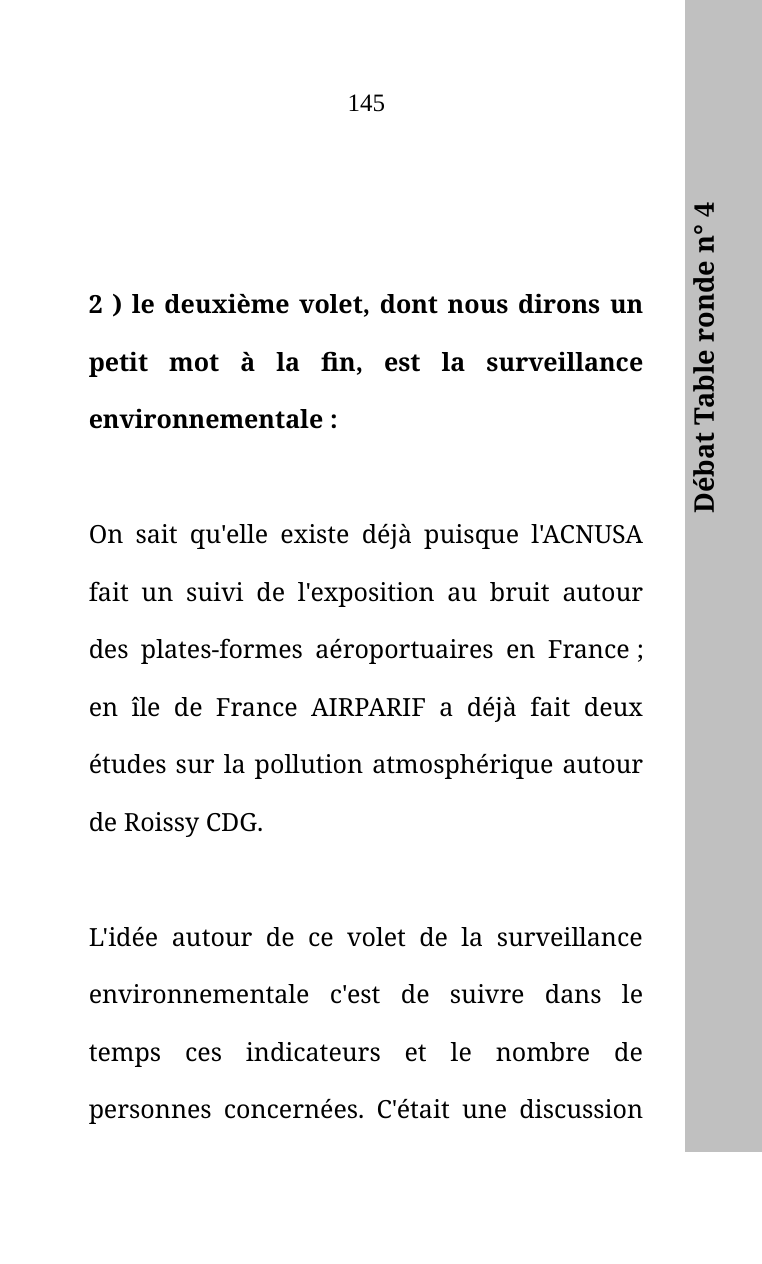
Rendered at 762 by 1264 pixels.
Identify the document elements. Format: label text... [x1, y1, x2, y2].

text Débat Table ronde n° 4 [685, 187, 762, 513]
text L'idée autour de ce volet de la surveillance environnementale c'est de suivre dans le temps ces indicateurs et le nombre de personnes concernées. C'était une discussion [88, 896, 644, 1126]
text 2 ) le deuxième volet, dont nous dirons un petit mot à la fin, est la surveillance environnementale : [88, 264, 644, 436]
text On sait qu'elle existe déjà puisque l'ACNUSA fait un suivi de l'exposition au bruit autour des plates-formes aéroportuaires en France ; en île de France AIRPARIF a déjà fait deux études sur la pollution atmosphérique autour de Roissy CDG. [88, 494, 644, 839]
